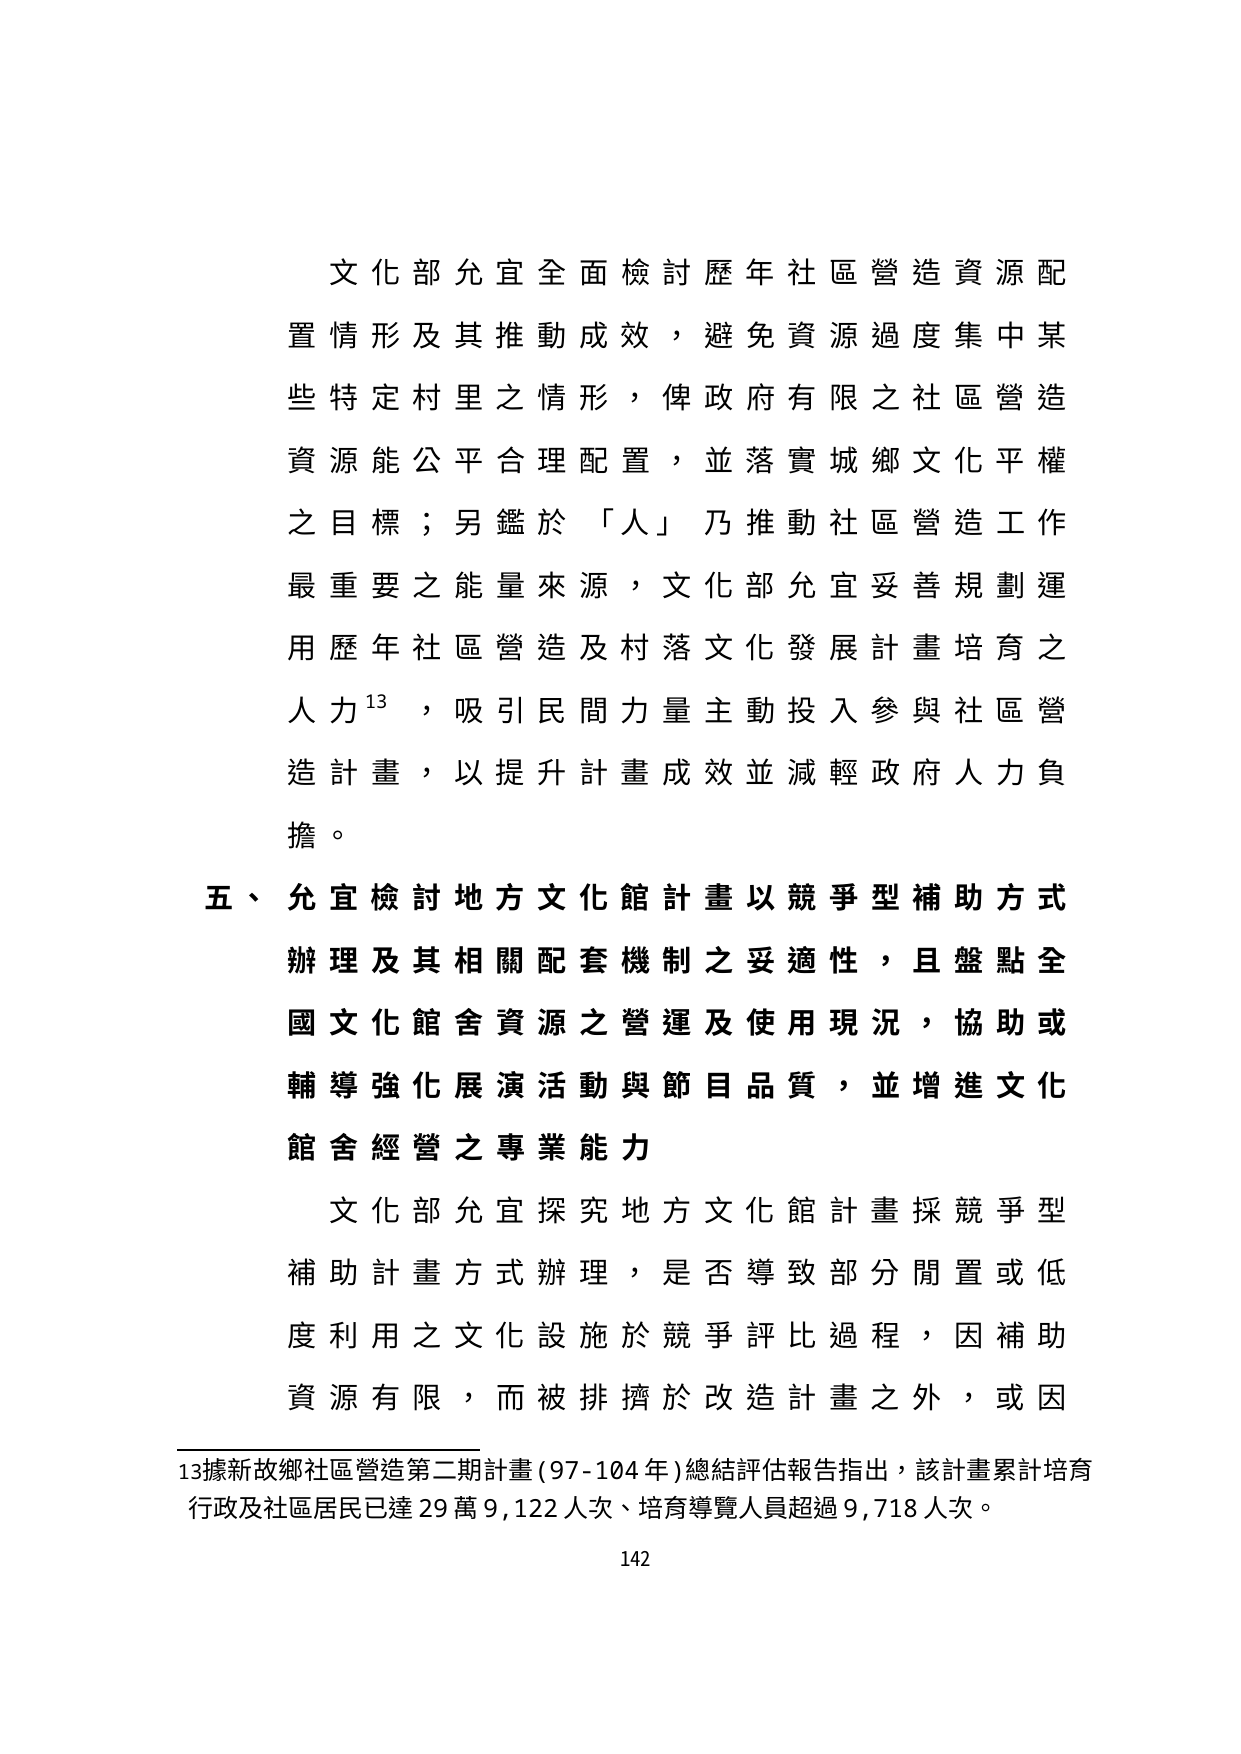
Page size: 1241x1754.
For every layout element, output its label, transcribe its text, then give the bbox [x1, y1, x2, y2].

text 文化部允宜探究地方文化館計畫採競爭型補助計畫方式辦理，是否導致部分閒置或低度利用之文化設施於競爭評比過程，因補助資源有限，而被排擠於改造計畫之外，或因 [257, 1167, 1073, 1417]
text 據新故鄉社區營造第二期計畫(97-104年)總結評估報告指出，該計畫累計培育行政及社區居民已達29萬9,122人次、培育導覽人員超過9,718人次。 [177, 1450, 1094, 1525]
text 五、允宜檢討地方文化館計畫以競爭型補助方式辦理及其相關配套機制之妥適性，且盤點全國文化館舍資源之營運及使用現況，協助或輔導強化展演活動與節目品質，並增進文化館舍經營之專業能力 [198, 854, 1073, 1167]
text 文化部允宜全面檢討歷年社區營造資源配置情形及其推動成效，避免資源過度集中某些特定村里之情形，俾政府有限之社區營造資源能公平合理配置，並落實城鄉文化平權之目標；另鑑於「人」乃推動社區營造工作最重要之能量來源，文化部允宜妥善規劃運用歷年社區營造及村落文化發展計畫培育之人力，吸引民間力量主動投入參與社區營造計畫，以提升計畫成效並減輕政府人力負擔。 [257, 229, 1073, 854]
